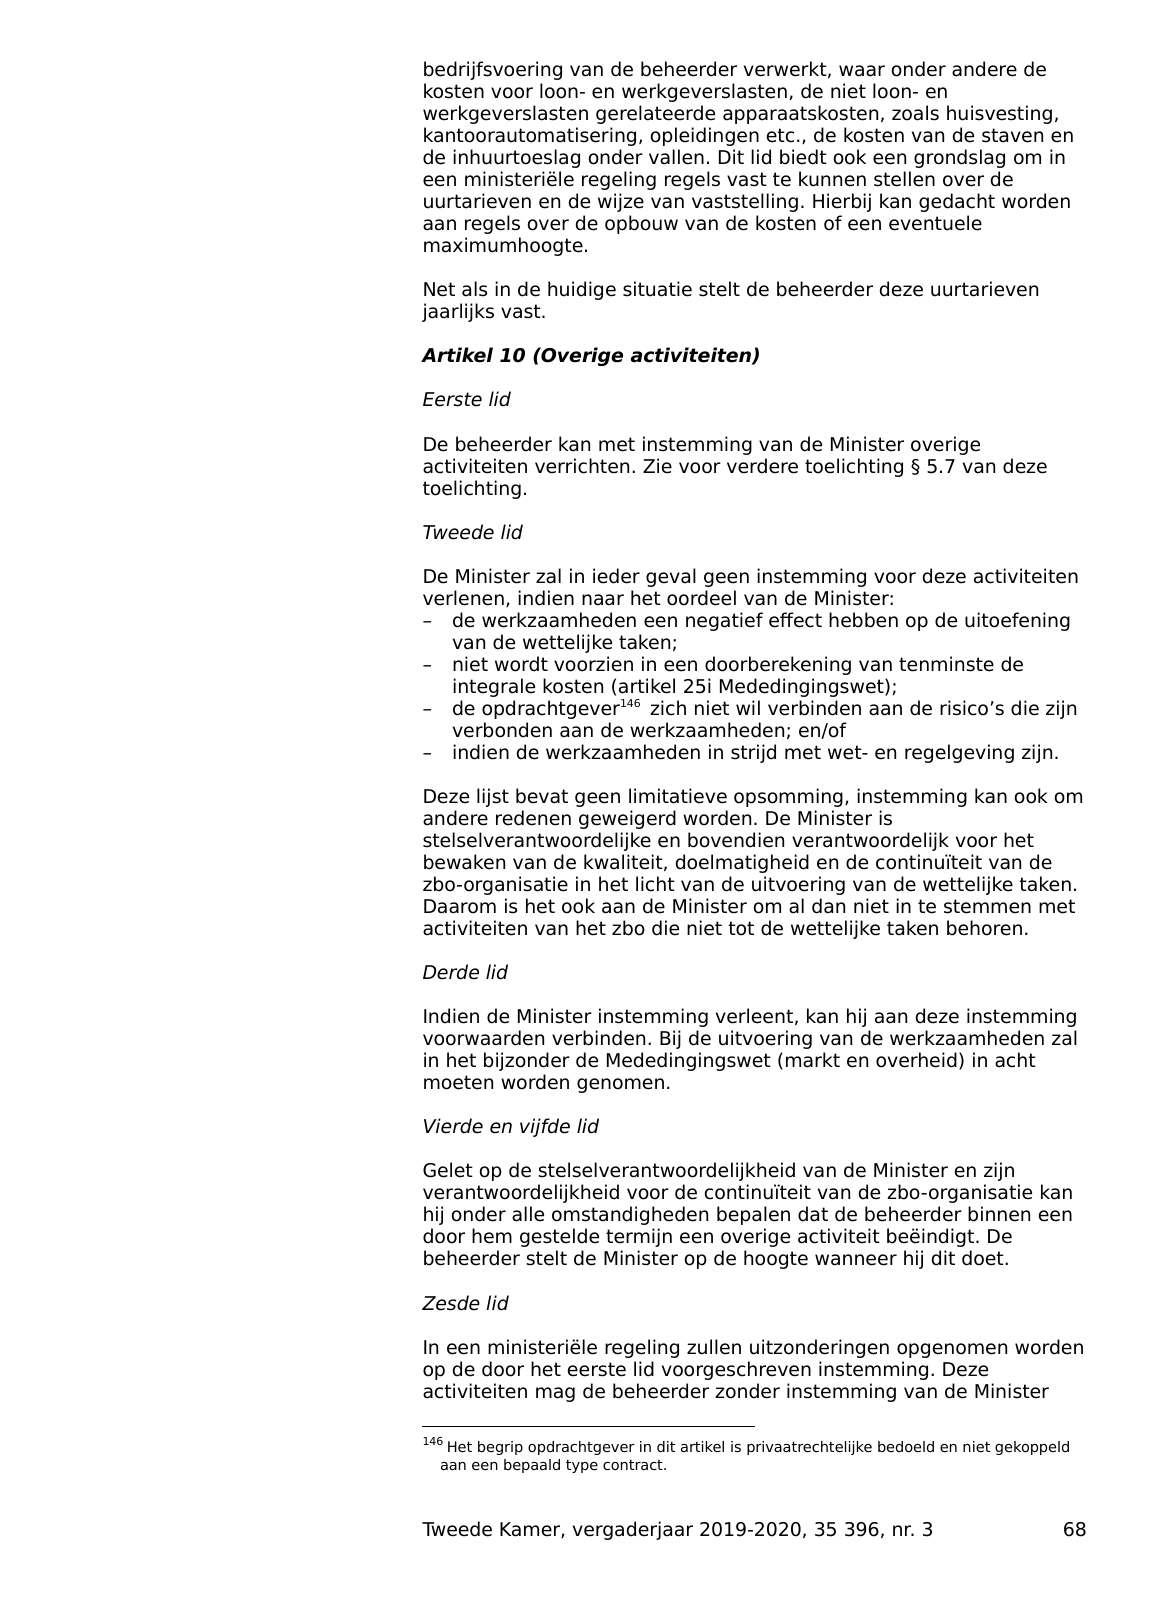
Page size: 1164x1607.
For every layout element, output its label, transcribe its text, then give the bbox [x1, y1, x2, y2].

text – de werkzaamheden een negatief effect hebben op de uitoefening van de wettelijke taken; [422, 610, 1087, 654]
subtitle Eerste lid [422, 389, 1087, 411]
subtitle Derde lid [422, 962, 1087, 984]
text – niet wordt voorzien in een doorberekening van tenminste de integrale kosten (artikel 25i Mededingingswet); [422, 654, 1087, 698]
text Deze lijst bevat geen limitatieve opsomming, instemming kan ook om andere redenen geweigerd worden. De Minister is stelselverantwoordelijke en bovendien verantwoordelijk voor het bewaken van de kwaliteit, doelmatigheid en de continuïteit van de zbo-organisatie in het licht van de uitvoering van de wettelijke taken. Daarom is het ook aan de Minister om al dan niet in te stemmen met activiteiten van het zbo die niet tot de wettelijke taken behoren. [422, 786, 1087, 940]
text In een ministeriële regeling zullen uitzonderingen opgenomen worden op de door het eerste lid voorgeschreven instemming. Deze activiteiten mag de beheerder zonder instemming van de Minister [422, 1337, 1087, 1402]
text Indien de Minister instemming verleent, kan hij aan deze instemming voorwaarden verbinden. Bij de uitvoering van de werkzaamheden zal in het bijzonder de Mededingingswet (markt en overheid) in acht moeten worden genomen. [422, 1006, 1087, 1094]
text Gelet op de stelselverantwoordelijkheid van de Minister en zijn verantwoordelijkheid voor de continuïteit van de zbo-organisatie kan hij onder alle omstandigheden bepalen dat de beheerder binnen een door hem gestelde termijn een overige activiteit beëindigt. De beheerder stelt de Minister op de hoogte wanneer hij dit doet. [422, 1160, 1087, 1270]
text bedrijfsvoering van de beheerder verwerkt, waar onder andere de kosten voor loon- en werkgeverslasten, de niet loon- en werkgeverslasten gerelateerde apparaatskosten, zoals huisvesting, kantoorautomatisering, opleidingen etc., de kosten van de staven en de inhuurtoeslag onder vallen. Dit lid biedt ook een grondslag om in een ministeriële regeling regels vast te kunnen stellen over de uurtarieven en de wijze van vaststelling. Hierbij kan gedacht worden aan regels over de opbouw van de kosten of een eventuele maximumhoogte. [422, 59, 1087, 257]
text Net als in de huidige situatie stelt de beheerder deze uurtarieven jaarlijks vast. [422, 279, 1087, 323]
text – de opdrachtgever zich niet wil verbinden aan de risico’s die zijn verbonden aan de werkzaamheden; en/of [422, 698, 1087, 742]
text Het begrip opdrachtgever in dit artikel is privaatrechtelijke bedoeld en niet gekoppeld aan een bepaald type contract. [422, 1435, 1087, 1474]
subtitle Artikel 10 (Overige activiteiten) [422, 345, 1087, 367]
text – indien de werkzaamheden in strijd met wet- en regelgeving zijn. [422, 742, 1087, 764]
text De Minister zal in ieder geval geen instemming voor deze activiteiten verlenen, indien naar het oordeel van de Minister: [422, 566, 1087, 610]
text De beheerder kan met instemming van de Minister overige activiteiten verrichten. Zie voor verdere toelichting § 5.7 van deze toelichting. [422, 433, 1087, 499]
subtitle Tweede lid [422, 522, 1087, 544]
subtitle Zesde lid [422, 1292, 1087, 1314]
subtitle Vierde en vijfde lid [422, 1116, 1087, 1138]
